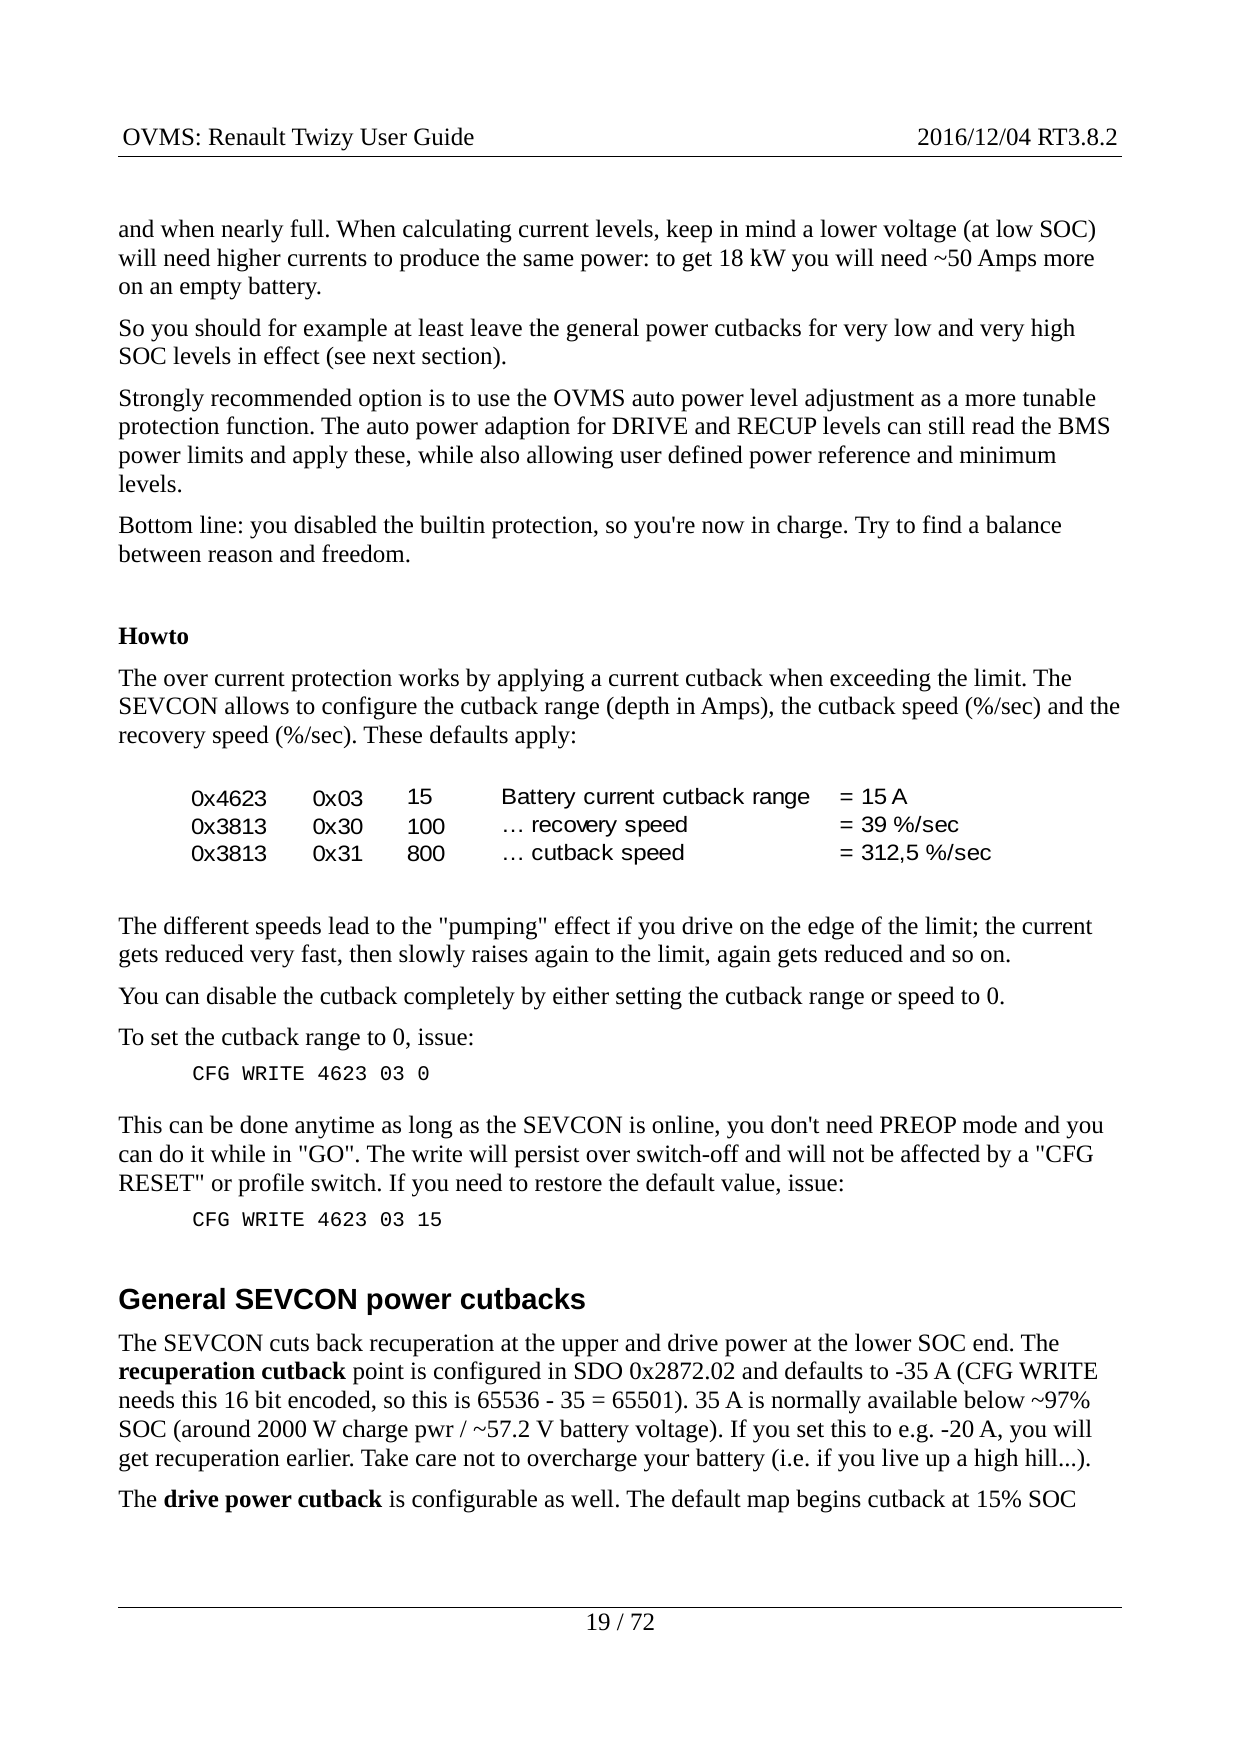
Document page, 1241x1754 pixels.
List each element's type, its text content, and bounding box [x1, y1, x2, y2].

subtitle General SEVCON power cutbacks [118, 1282, 1122, 1315]
text Howto [118, 621, 1122, 650]
text The different speeds lead to the "pumping" effect if you drive on the edge of the limit; the current gets reduced very fast, then slowly raises again to the limit, again gets reduced and so on. [118, 911, 1122, 968]
text Strongly recommended option is to use the OVMS auto power level adjustment as a more tunable protection function. The auto power adaption for DRIVE and RECUP levels can still read the BMS power limits and apply these, while also allowing user defined power reference and minimum levels. [118, 383, 1122, 498]
text To set the cutback range to 0, issue: [118, 1022, 1122, 1051]
text CFG WRITE 4623 03 15 [118, 1209, 1122, 1257]
text and when nearly full. When calculating current levels, keep in mind a lower voltage (at low SOC) will need higher currents to produce the same power: to get 18 kW you will need ~50 Amps more on an empty battery. [118, 214, 1122, 300]
text CFG WRITE 4623 03 0 [118, 1063, 1122, 1111]
text So you should for example at least leave the general power cutbacks for very low and very high SOC levels in effect (see next section). [118, 313, 1122, 370]
text The SEVCON cuts back recuperation at the upper and drive power at the lower SOC end. The recuperation cutback point is configured in SDO 0x2872.02 and defaults to -35 A (CFG WRITE needs this 16 bit encoded, so this is 65536 - 35 = 65501). 35 A is normally available below ~97% SOC (around 2000 W charge pwr / ~57.2 V battery voltage). If you set this to e.g. -20 A, you will get recuperation earlier. Take care not to overcharge your battery (i.e. if you live up a high hill...). [118, 1328, 1122, 1471]
text You can disable the cutback completely by either setting the cutback range or speed to 0. [118, 981, 1122, 1009]
text This can be done anytime as long as the SEVCON is online, you don't need PREOP mode and you can do it while in "GO". The write will persist over switch-off and will not be affected by a "CFG RESET" or profile switch. If you need to restore the default value, issue: [118, 1111, 1122, 1197]
text The over current protection works by applying a current cutback when exceeding the limit. The SEVCON allows to configure the cutback range (depth in Amps), the cutback speed (%/sec) and the recovery speed (%/sec). These defaults apply: [118, 663, 1122, 749]
text The drive power cutback is configurable as well. The default map begins cutback at 15% SOC [118, 1484, 1122, 1513]
text Bottom line: you disabled the builtin protection, so you're now in charge. Try to find a balance between reason and freedom. [118, 510, 1122, 568]
